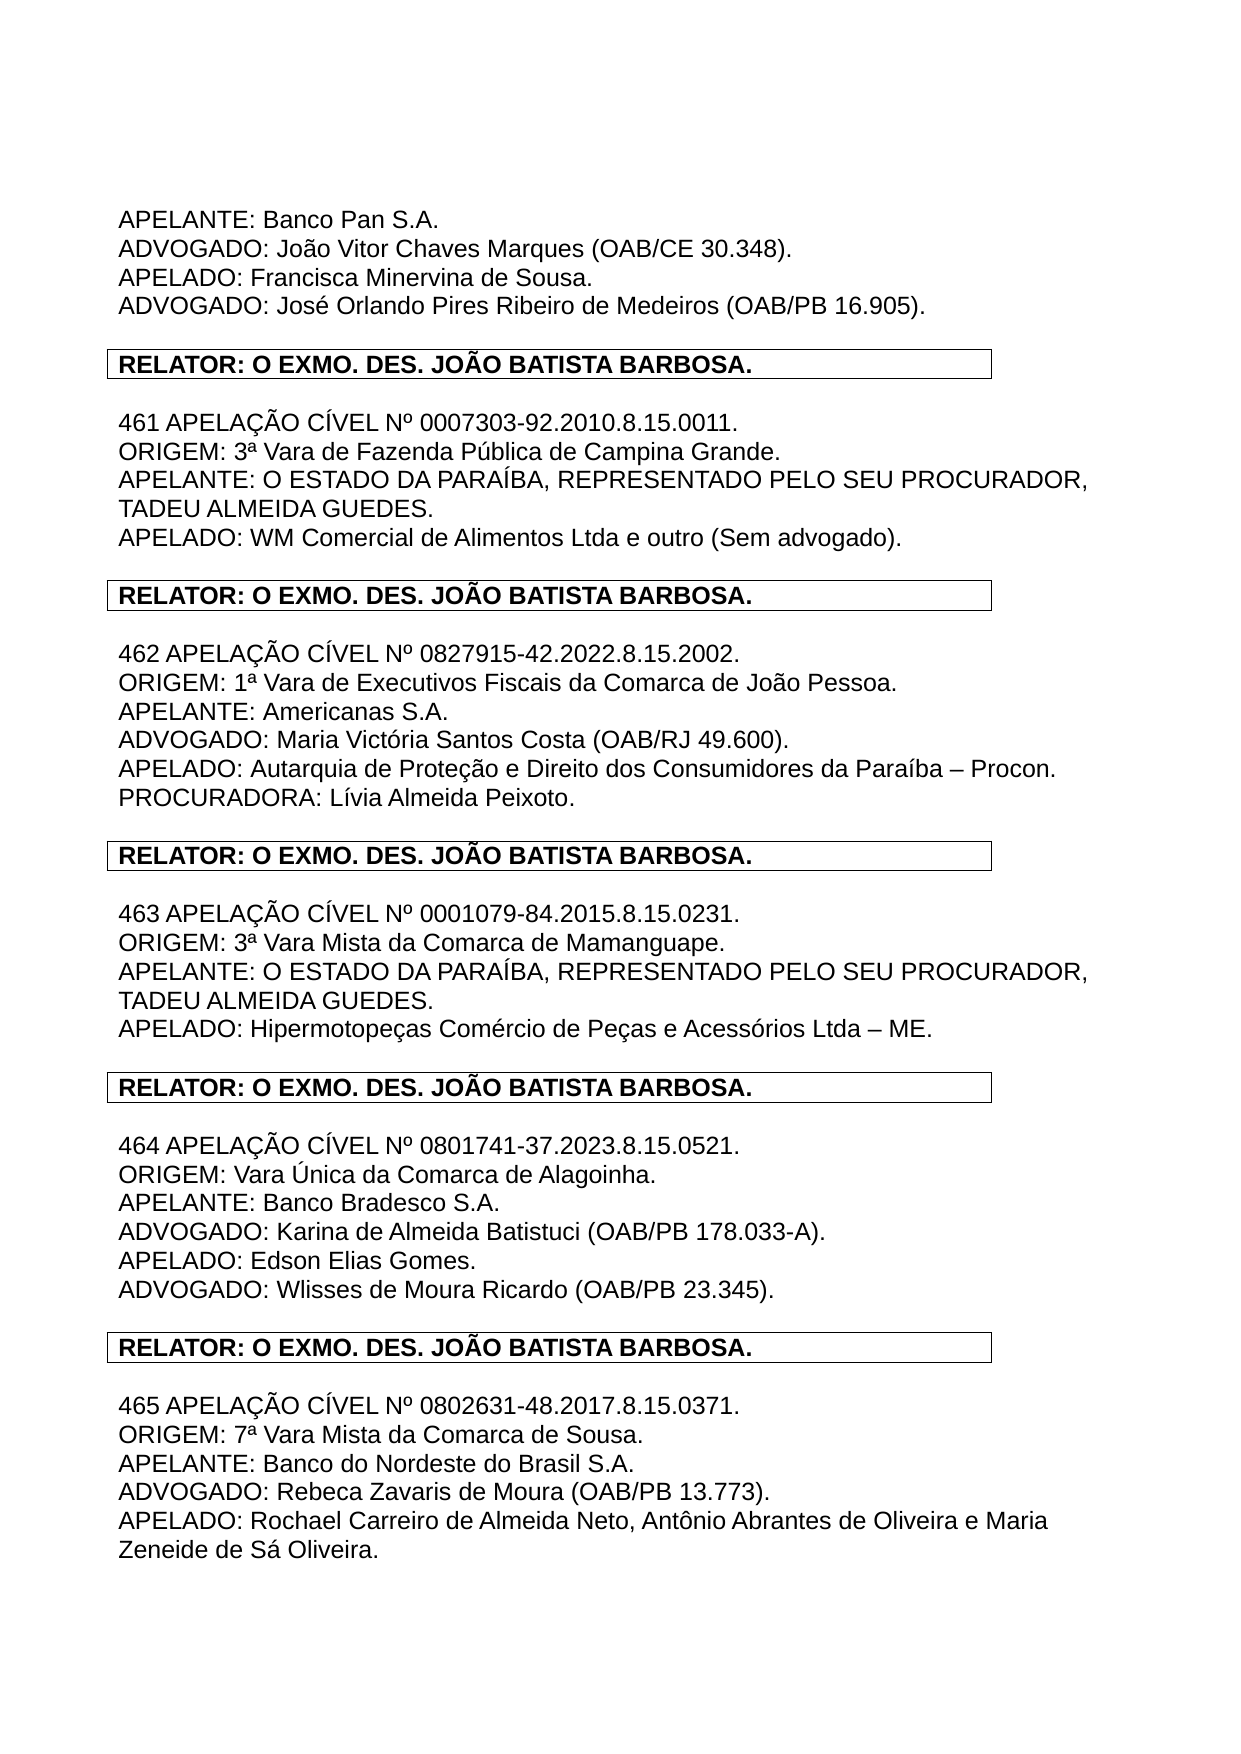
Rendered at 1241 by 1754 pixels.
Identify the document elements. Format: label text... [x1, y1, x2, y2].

text ORIGEM: 3ª Vara de Fazenda Pública de Campina Grande. [118, 437, 1122, 465]
table_header RELATOR: O EXMO. DES. JOÃO BATISTA BARBOSA. [108, 842, 991, 870]
text 461 APELAÇÃO CÍVEL Nº 0007303-92.2010.8.15.0011. [118, 408, 1122, 437]
text ADVOGADO: João Vitor Chaves Marques (OAB/CE 30.348). [118, 234, 1122, 263]
text APELANTE: Banco do Nordeste do Brasil S.A. [118, 1449, 1122, 1477]
text ORIGEM: 1ª Vara de Executivos Fiscais da Comarca de João Pessoa. [118, 668, 1122, 697]
text ADVOGADO: José Orlando Pires Ribeiro de Medeiros (OAB/PB 16.905). [118, 291, 1122, 320]
text 463 APELAÇÃO CÍVEL Nº 0001079-84.2015.8.15.0231. [118, 899, 1122, 928]
text ADVOGADO: Karina de Almeida Batistuci (OAB/PB 178.033-A). [118, 1217, 1122, 1246]
text 462 APELAÇÃO CÍVEL Nº 0827915-42.2022.8.15.2002. [118, 639, 1122, 668]
text APELANTE: Americanas S.A. [118, 697, 1122, 726]
text ORIGEM: 7ª Vara Mista da Comarca de Sousa. [118, 1420, 1122, 1449]
table_header RELATOR: O EXMO. DES. JOÃO BATISTA BARBOSA. [108, 350, 991, 378]
text PROCURADORA: Lívia Almeida Peixoto. [118, 783, 1122, 812]
text APELADO: Hipermotopeças Comércio de Peças e Acessórios Ltda – ME. [118, 1014, 1122, 1043]
text 465 APELAÇÃO CÍVEL Nº 0802631-48.2017.8.15.0371. [118, 1391, 1122, 1420]
text ORIGEM: Vara Única da Comarca de Alagoinha. [118, 1160, 1122, 1188]
text APELADO: Rochael Carreiro de Almeida Neto, Antônio Abrantes de Oliveira e Maria Zeneide de Sá Oliveira. [118, 1506, 1122, 1564]
text APELANTE: Banco Pan S.A. [118, 205, 1122, 234]
table_header RELATOR: O EXMO. DES. JOÃO BATISTA BARBOSA. [108, 1073, 991, 1101]
text ADVOGADO: Wlisses de Moura Ricardo (OAB/PB 23.345). [118, 1275, 1122, 1303]
text APELANTE: Banco Bradesco S.A. [118, 1188, 1122, 1217]
text 464 APELAÇÃO CÍVEL Nº 0801741-37.2023.8.15.0521. [118, 1131, 1122, 1160]
table_header RELATOR: O EXMO. DES. JOÃO BATISTA BARBOSA. [108, 1333, 991, 1362]
text APELANTE: O ESTADO DA PARAÍBA, REPRESENTADO PELO SEU PROCURADOR, TADEU ALMEIDA GUEDES. [118, 957, 1122, 1014]
text APELANTE: O ESTADO DA PARAÍBA, REPRESENTADO PELO SEU PROCURADOR, TADEU ALMEIDA GUEDES. [118, 465, 1122, 523]
text ORIGEM: 3ª Vara Mista da Comarca de Mamanguape. [118, 928, 1122, 957]
text APELADO: Autarquia de Proteção e Direito dos Consumidores da Paraíba – Procon. [118, 754, 1122, 783]
text ADVOGADO: Maria Victória Santos Costa (OAB/RJ 49.600). [118, 726, 1122, 754]
text APELADO: Francisca Minervina de Sousa. [118, 263, 1122, 291]
text ADVOGADO: Rebeca Zavaris de Moura (OAB/PB 13.773). [118, 1477, 1122, 1506]
text APELADO: Edson Elias Gomes. [118, 1246, 1122, 1275]
table_header RELATOR: O EXMO. DES. JOÃO BATISTA BARBOSA. [108, 581, 991, 610]
text APELADO: WM Comercial de Alimentos Ltda e outro (Sem advogado). [118, 523, 1122, 552]
